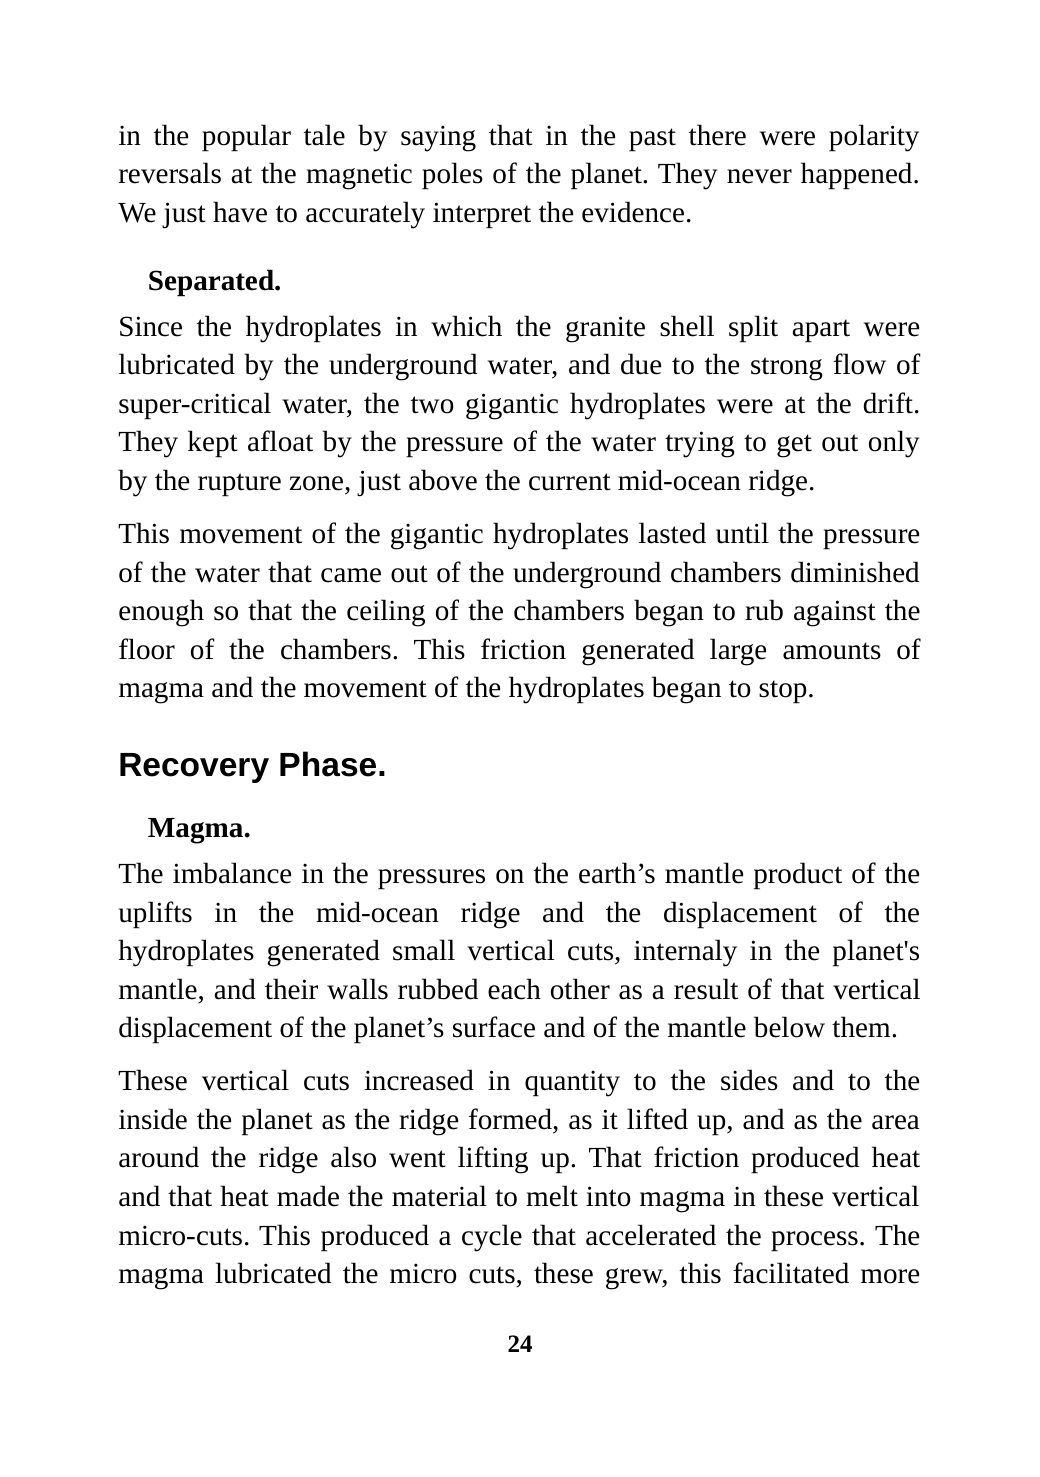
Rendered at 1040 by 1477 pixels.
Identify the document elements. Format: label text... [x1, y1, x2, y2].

subtitle Separated. [148, 263, 921, 296]
subtitle Recovery Phase. [118, 744, 921, 783]
text The imbalance in the pressures on the earth’s mantle product of the uplifts in the mid-ocean ridge and the displacement of the hydroplates generated small vertical cuts, internaly in the planet's mantle, and their walls rubbed each other as a result of that vertical displacement of the planet’s surface and of the mantle below them. [118, 856, 921, 1044]
text Since the hydroplates in which the granite shell split apart were lubricated by the underground water, and due to the strong flow of super-critical water, the two gigantic hydroplates were at the drift. They kept afloat by the pressure of the water trying to get out only by the rupture zone, just above the current mid-ocean ridge. [118, 309, 921, 497]
subtitle Magma. [148, 810, 921, 844]
text These vertical cuts increased in quantity to the sides and to the inside the planet as the ridge formed, as it lifted up, and as the area around the ridge also went lifting up. That friction produced heat and that heat made the material to melt into magma in these vertical micro-cuts. This produced a cycle that accelerated the process. The magma lubricated the micro cuts, these grew, this facilitated more [118, 1063, 921, 1290]
text This movement of the gigantic hydroplates lasted until the pressure of the water that came out of the underground chambers diminished enough so that the ceiling of the chambers began to rub against the floor of the chambers. This friction generated large amounts of magma and the movement of the hydroplates began to stop. [118, 516, 921, 704]
text in the popular tale by saying that in the past there were polarity reversals at the magnetic poles of the planet. They never happened. We just have to accurately interpret the evidence. [118, 118, 921, 229]
